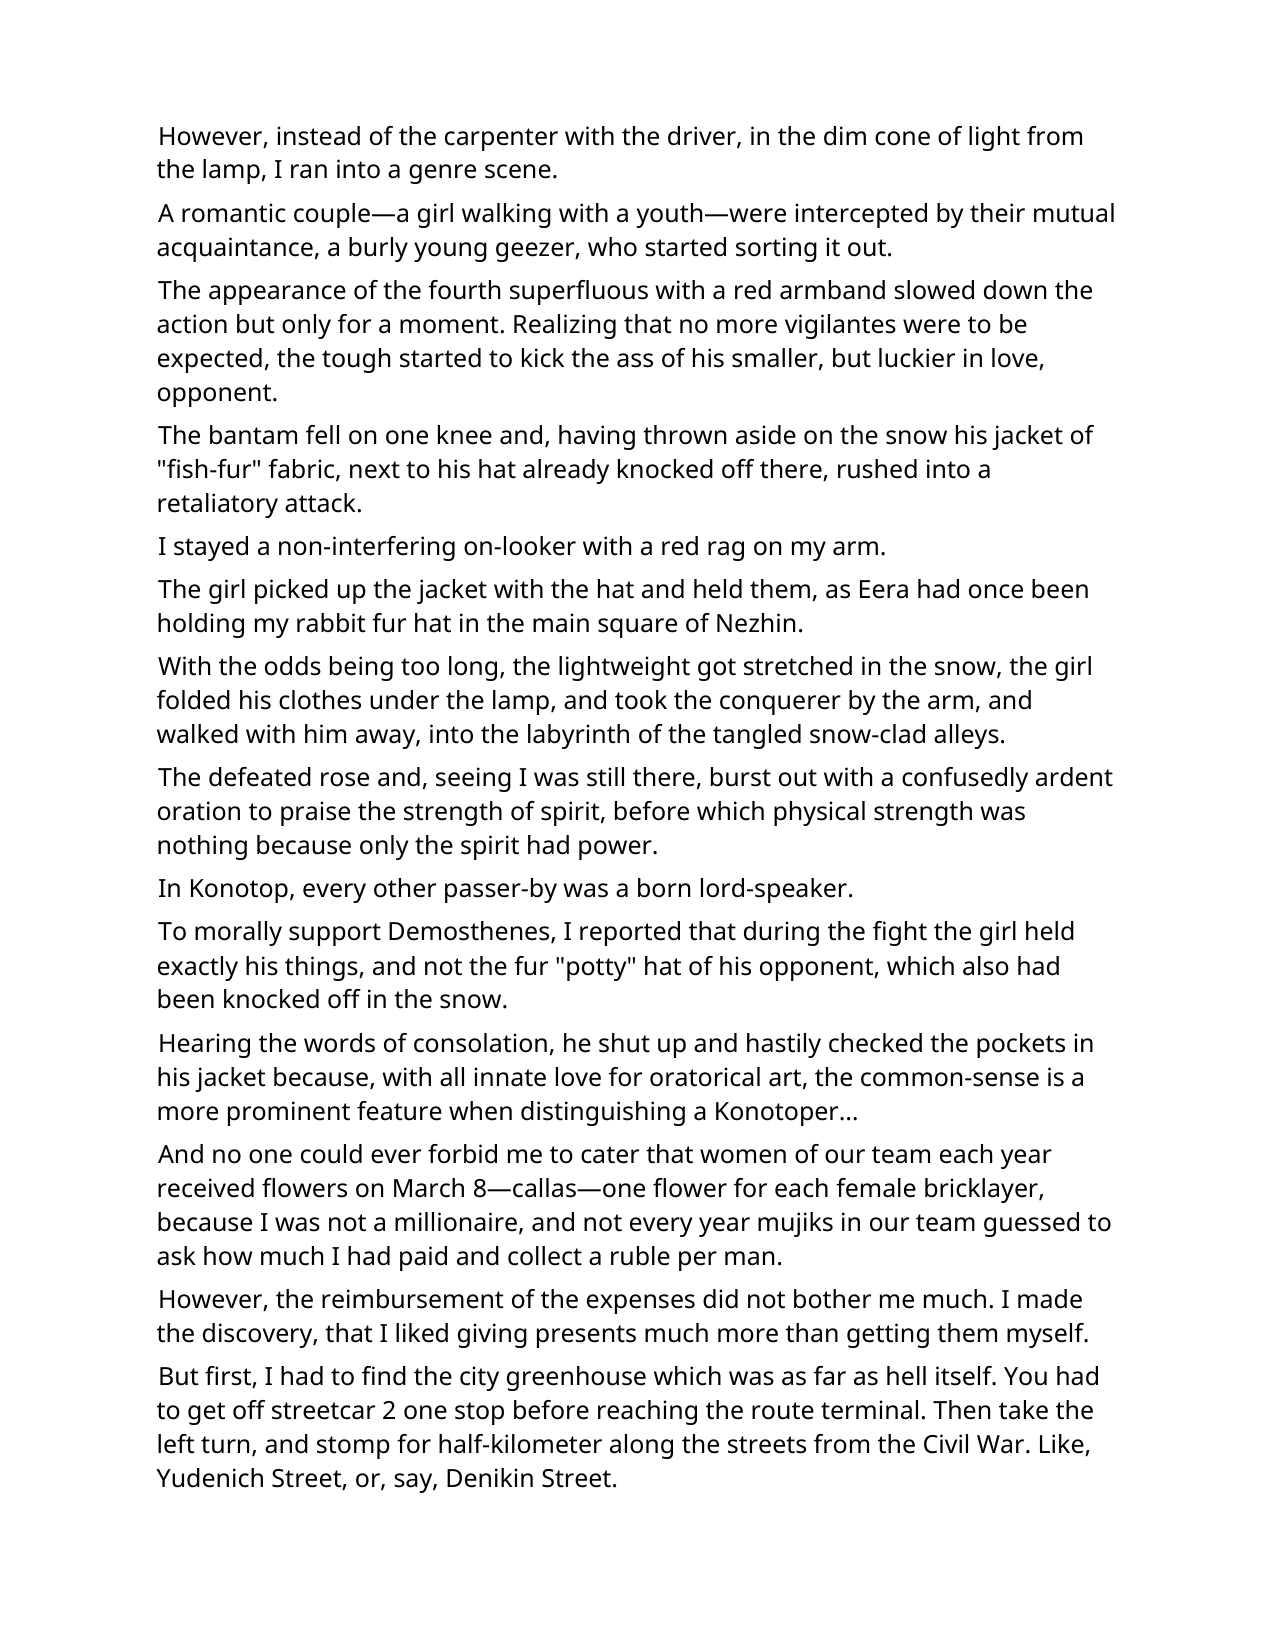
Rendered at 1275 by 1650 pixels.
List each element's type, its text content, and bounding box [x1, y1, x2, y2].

text Hearing the words of consolation, he shut up and hastily checked the pockets in his jacket because, with all innate love for oratorical art, the common-sense is a more prominent feature when distinguishing a Konotoper… [156, 1025, 1118, 1127]
text The appearance of the fourth superfluous with a red armband slowed down the action but only for a moment. Realizing that no more vigilantes were to be expected, the tough started to kick the ass of his smaller, but luckier in love, opponent. [156, 272, 1118, 408]
text The defeated rose and, seeing I was still there, burst out with a confusedly ardent oration to praise the strength of spirit, before which physical strength was nothing because only the spirit had power. [156, 760, 1118, 862]
text The bantam fell on one knee and, having thrown aside on the snow his jacket of "fish-fur" fabric, next to his hat already knocked off there, rushed into a retaliatory attack. [156, 417, 1118, 520]
text However, the reimbursement of the expenses did not bother me much. I made the discovery, that I liked giving presents much more than getting them myself. [156, 1282, 1118, 1350]
text With the odds being too long, the lightweight got stretched in the snow, the girl folded his clothes under the lamp, and took the conquerer by the arm, and walked with him away, into the labyrinth of the tangled snow-clad alleys. [156, 649, 1118, 751]
text In Konotop, every other passer-by was a born lord-speaker. [156, 871, 1118, 905]
text A romantic couple—a girl walking with a youth—were intercepted by their mutual acquaintance, a burly young geezer, who started sorting it out. [156, 195, 1118, 263]
text However, instead of the carpenter with the driver, in the dim cone of light from the lamp, I ran into a genre scene. [156, 118, 1118, 186]
text To morally support Demosthenes, I reported that during the fight the girl held exactly his things, and not the fur "potty" hat of his opponent, which also had been knocked off in the snow. [156, 914, 1118, 1016]
text And no one could ever forbid me to cater that women of our team each year received flowers on March 8—callas—one flower for each female bricklayer, because I was not a millionaire, and not every year mujiks in our team guessed to ask how much I had paid and collect a ruble per man. [156, 1136, 1118, 1273]
text But first, I had to find the city greenhouse which was as far as hell itself. You had to get off streetcar 2 one stop before reaching the route terminal. Then take the left turn, and stomp for half-kilometer along the streets from the Civil War. Like, Yudenich Street, or, say, Denikin Street. [156, 1359, 1118, 1495]
text I stayed a non-interfering on-looker with a red rag on my arm. [156, 529, 1118, 563]
text The girl picked up the jacket with the hat and held them, as Eera had once been holding my rabbit fur hat in the main square of Nezhin. [156, 572, 1118, 640]
